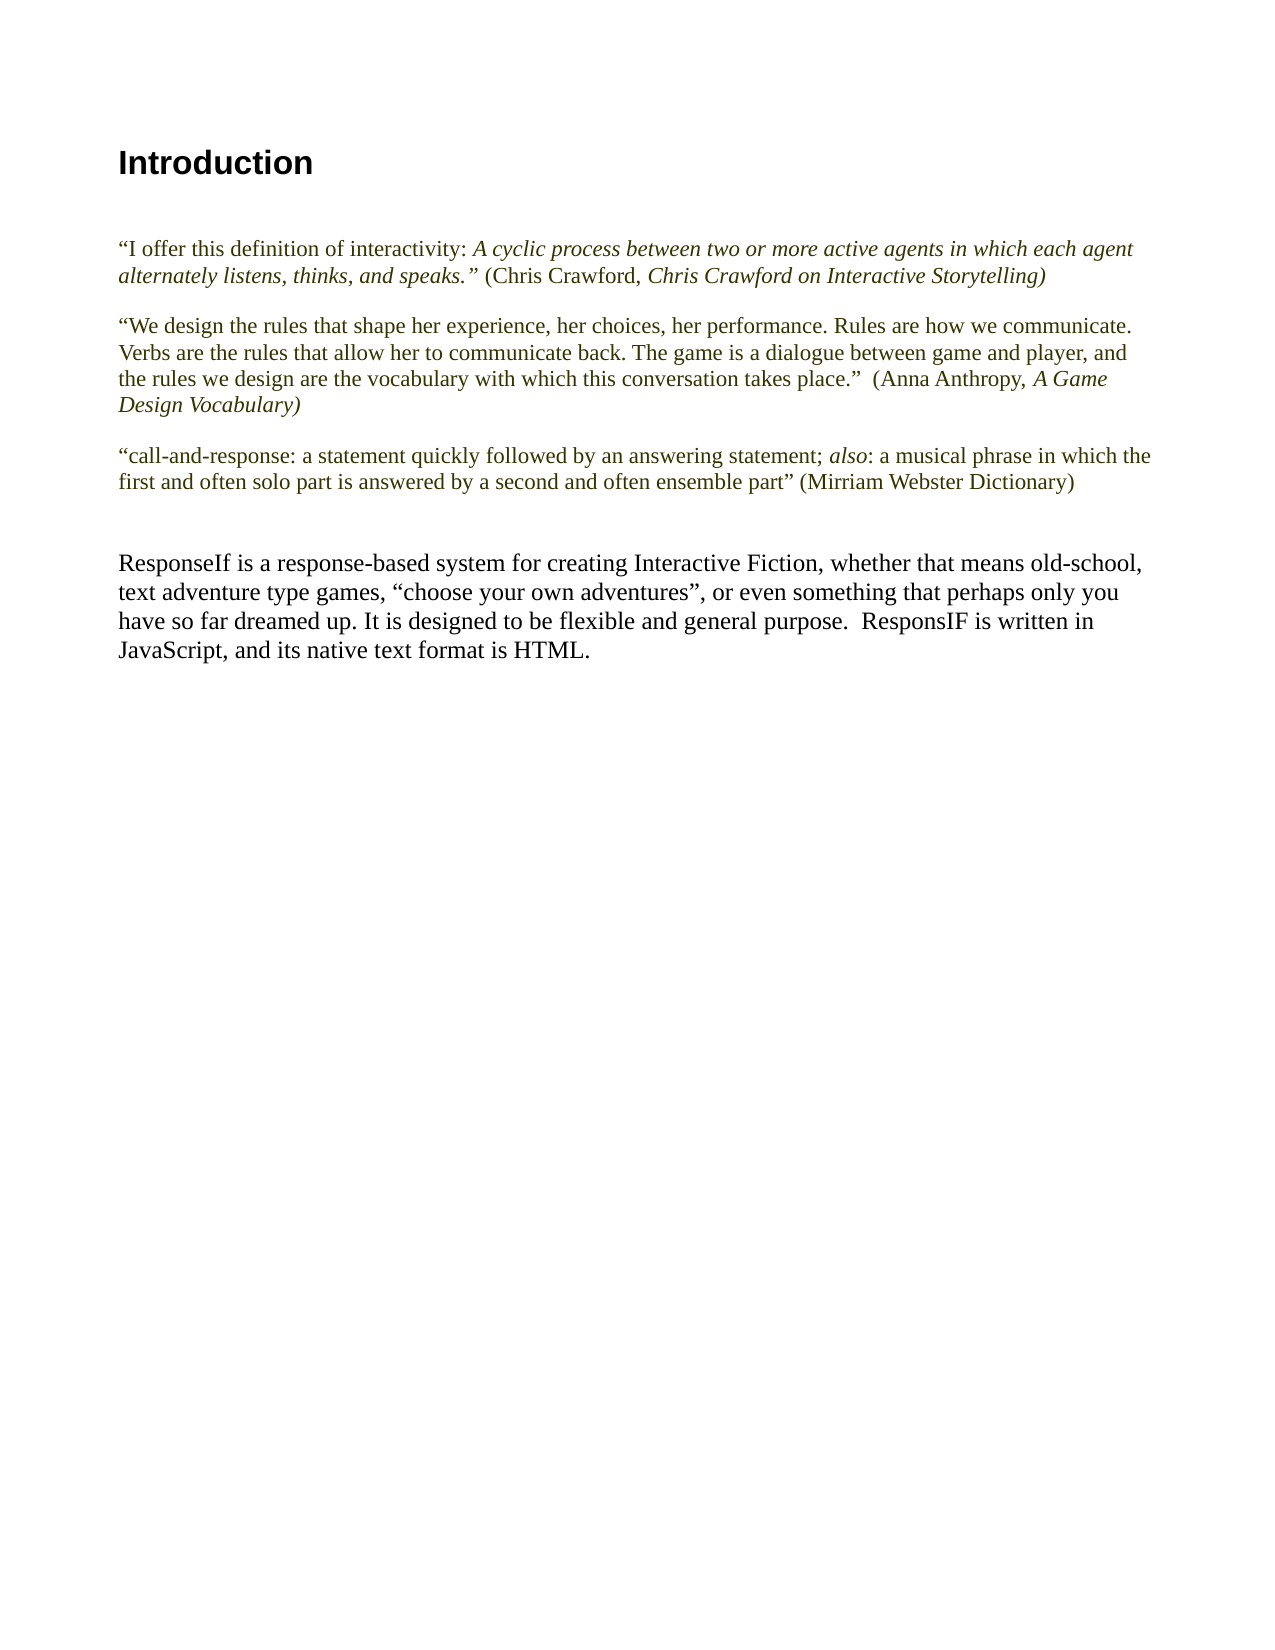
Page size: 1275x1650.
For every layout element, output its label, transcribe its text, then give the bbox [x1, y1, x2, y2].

subtitle Introduction [118, 143, 1157, 182]
text ResponseIf is a response-based system for creating Interactive Fiction, whether that means old-school, text adventure type games, “choose your own adventures”, or even something that perhaps only you have so far dreamed up. It is designed to be flexible and general purpose. ResponsIF is written in JavaScript, and its native text format is HTML. [118, 548, 1157, 663]
text “I offer this definition of interactivity: A cyclic process between two or more active agents in which each agent alternately listens, thinks, and speaks.” (Chris Crawford, Chris Crawford on Interactive Storytelling) [118, 236, 1157, 288]
text “We design the rules that shape her experience, her choices, her performance. Rules are how we communicate. Verbs are the rules that allow her to communicate back. The game is a dialogue between game and player, and the rules we design are the vocabulary with which this conversation takes place.” (Anna Anthropy, A Game Design Vocabulary) [118, 312, 1157, 418]
text “call-and-response: a statement quickly followed by an answering statement; also: a musical phrase in which the first and often solo part is answered by a second and often ensemble part” (Mirriam Webster Dictionary) [118, 442, 1157, 495]
